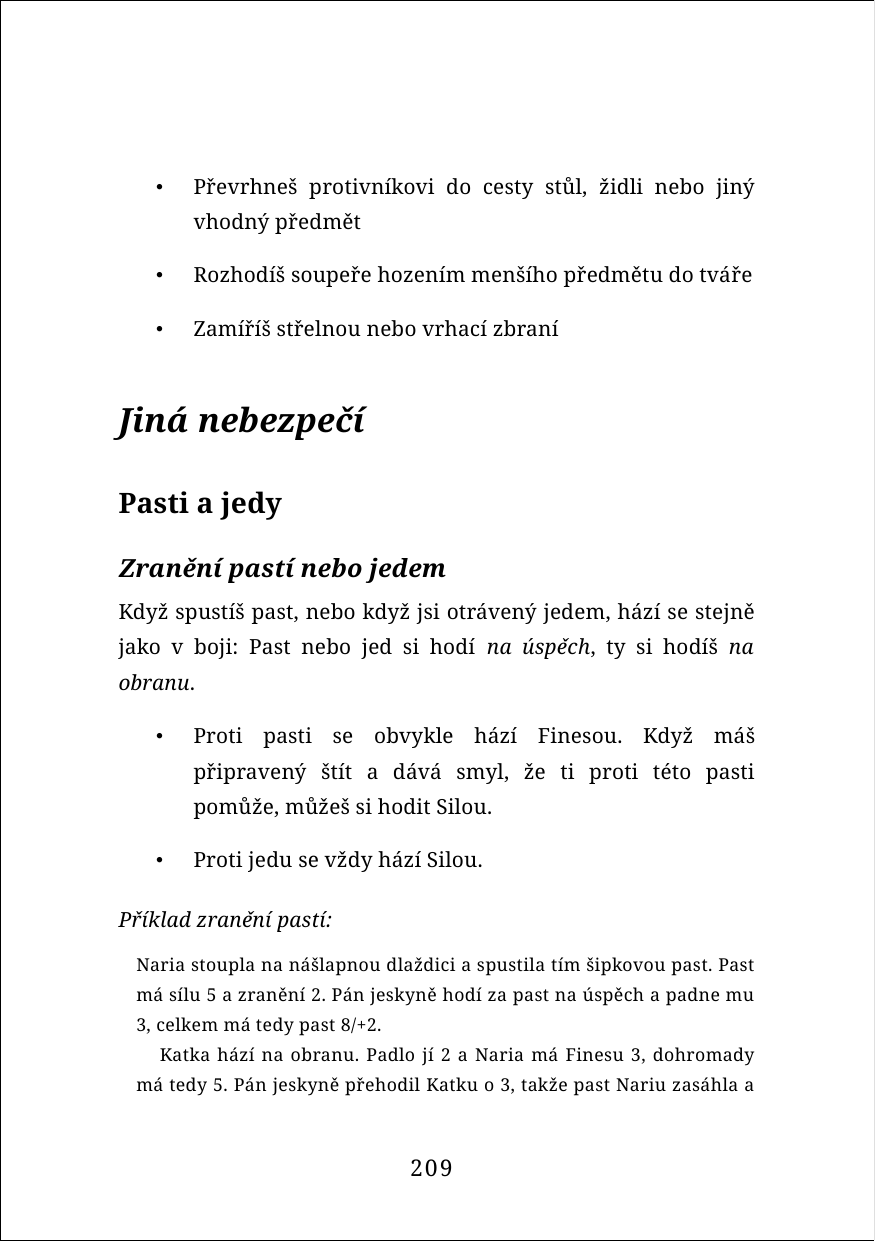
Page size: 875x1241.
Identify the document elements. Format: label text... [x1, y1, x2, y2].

subtitle Jiná nebezpečí [118, 397, 756, 442]
subtitle Pasti a jedy [118, 483, 756, 522]
list Převrhneš protivníkovi do cesty stůl, židli nebo jiný vhodný předmět [156, 172, 756, 236]
list Proti pasti se obvykle hází Finesou. Když máš připravený štít a dává smyl, že ti proti této pasti pomůže, můžeš si hodit Silou. [156, 721, 756, 821]
list Rozhodíš soupeře hozením menšího předmětu do tváře [156, 261, 756, 289]
subtitle Zranění pastí nebo jedem [118, 551, 756, 585]
list Proti jedu se vždy hází Silou. [156, 846, 756, 874]
text Když spustíš past, nebo když jsi otrávený jedem, hází se stejně jako v boji: Past nebo jed si hodí na úspěch, ty si hodíš na obranu. [118, 597, 756, 696]
text Příklad zranění pastí: [118, 905, 756, 933]
text Naria stoupla na nášlapnou dlaždici a spustila tím šipkovou past. Past má sílu 5 a zranění 2. Pán jeskyně hodí za past na úspěch a padne mu 3, celkem má tedy past 8/+2. Katka hází na obranu. Padlo jí 2 a Naria má Finesu 3, dohromady má tedy 5. Pán jeskyně přehodil Katku o 3, takže past Nariu zasáhla a [136, 952, 756, 1097]
list Zamíříš střelnou nebo vrhací zbraní [156, 314, 756, 342]
